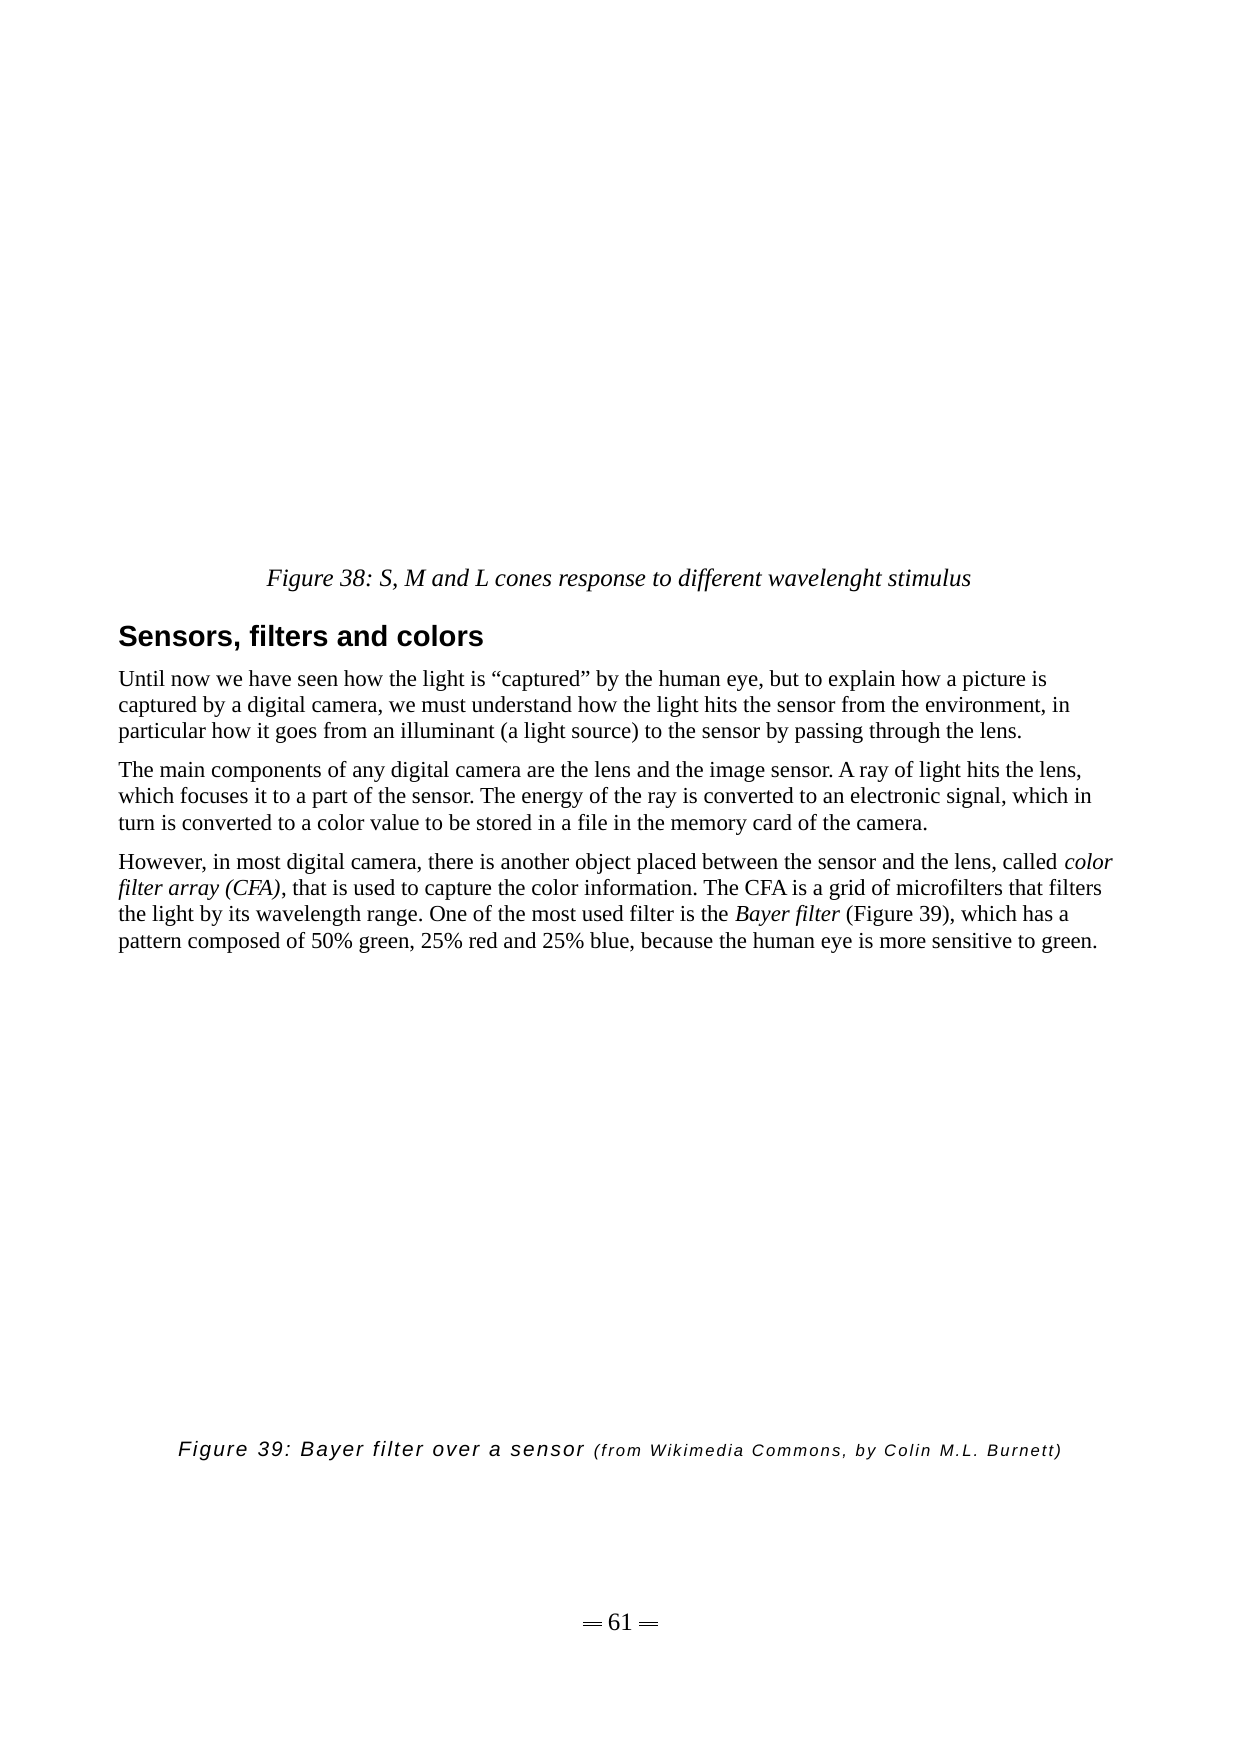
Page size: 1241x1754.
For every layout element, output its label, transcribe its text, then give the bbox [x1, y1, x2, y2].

subtitle Sensors, filters and colors [118, 118, 1122, 653]
text Figure 38: S, M and L cones response to different wavelenght stimulus [229, 131, 1011, 592]
text Until now we have seen how the light is “captured” by the human eye, but to explain how a picture is captured by a digital camera, we must understand how the light hits the sensor from the environment, in particular how it goes from an illuminant (a light source) to the sensor by passing through the lens. [118, 665, 1122, 744]
text However, in most digital camera, there is another object placed between the sensor and the lens, called color filter array (CFA), that is used to capture the color information. The CFA is a grid of microfilters that filters the light by its wavelength range. One of the most used filter is the Bayer filter (Figure 39), which has a pattern composed of 50% green, 25% red and 25% blue, because the human eye is more sensitive to green. [118, 848, 1122, 953]
text Figure 39: Bayer filter over a sensor (from Wikimedia Commons, by Colin M.L. Burnett) [167, 977, 1074, 1461]
text The main components of any digital camera are the lens and the image sensor. A ray of light hits the lens, which focuses it to a part of the sensor. The energy of the ray is converted to an electronic signal, which in turn is converted to a color value to be stored in a file in the memory card of the camera. [118, 756, 1122, 835]
